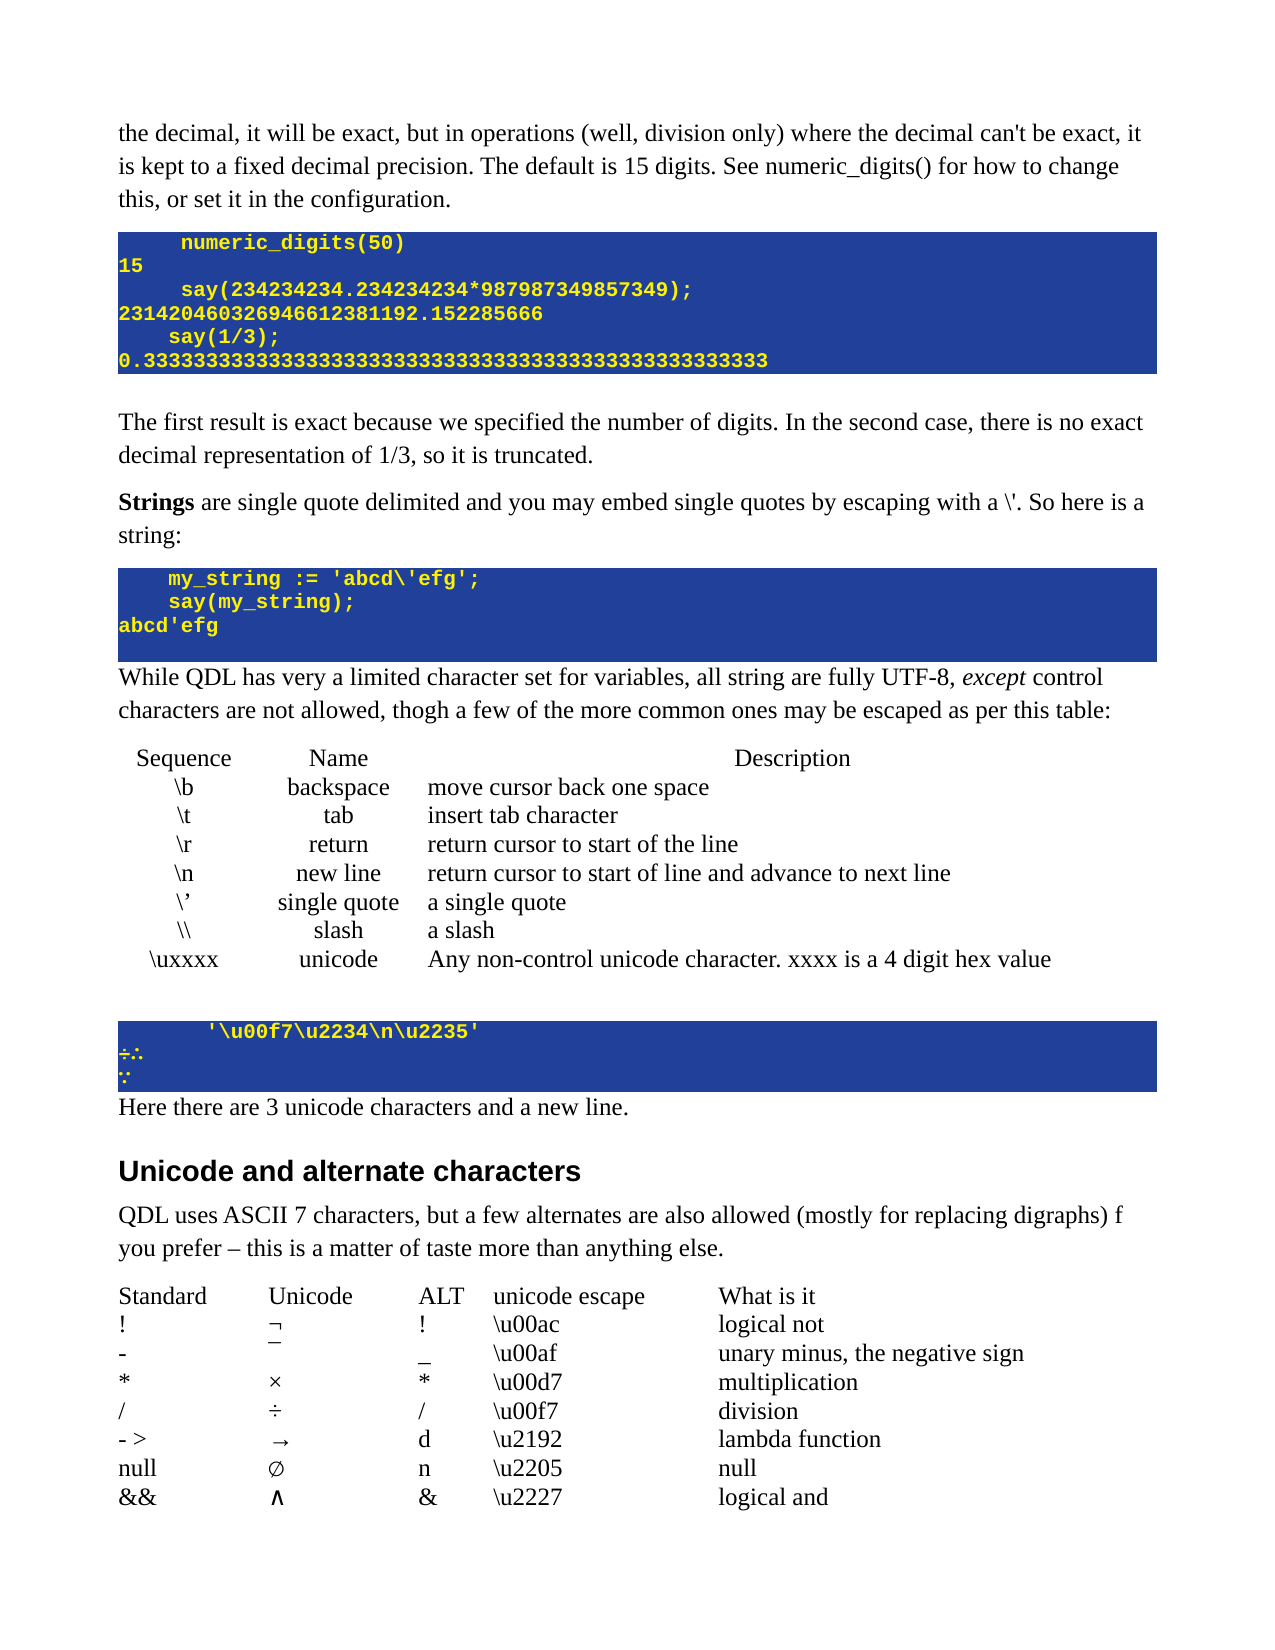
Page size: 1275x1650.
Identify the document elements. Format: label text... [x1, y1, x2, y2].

table_cell \r [118, 829, 249, 858]
text While QDL has very a limited character set for variables, all string are fully UTF-8, except control characters are not allowed, thogh a few of the more common ones may be escaped as per this table: [118, 662, 1157, 724]
text the decimal, it will be exact, but in operations (well, division only) where the decimal can't be exact, it is kept to a fixed decimal precision. The default is 15 digits. See numeric_digits() for how to change this, or set it in the configuration. [118, 118, 1157, 213]
table_cell unicode [249, 944, 427, 973]
table_cell \b [118, 772, 249, 801]
text ! ¬ ! \u00ac logical not [118, 1309, 1157, 1338]
text && ∧ & \u2227 logical and [118, 1482, 1157, 1511]
table_cell \t [118, 801, 249, 829]
text 231420460326946612381192.152285666 [118, 303, 1157, 326]
text Strings are single quote delimited and you may embed single quotes by escaping with a \'. So here is a string: [118, 487, 1157, 549]
text say(my_string); [118, 592, 1157, 615]
table_cell return [249, 829, 427, 858]
text say(1/3); [118, 326, 1157, 350]
text Standard Unicode ALT unicode escape What is it [118, 1281, 1157, 1309]
text * × * \u00d7 multiplication [118, 1367, 1157, 1396]
text my_string := 'abcd\'efg'; [118, 568, 1157, 592]
table_cell backspace [249, 772, 427, 801]
table_header Description [428, 743, 1157, 772]
table_cell a single quote [428, 887, 1157, 916]
text abcd'efg [118, 615, 1157, 639]
table_cell \uxxxx [118, 944, 249, 973]
text 15 [118, 255, 1157, 279]
text null ∅ n \u2205 null [118, 1453, 1157, 1482]
text ÷∴ [118, 1044, 1157, 1068]
table_cell \’ [118, 887, 249, 916]
table_cell \\ [118, 916, 249, 944]
table_cell \n [118, 858, 249, 887]
table_cell return cursor to start of line and advance to next line [428, 858, 1157, 887]
table_cell single quote [249, 887, 427, 916]
table_header Sequence [118, 743, 249, 772]
table_cell Any non-control unicode character. xxxx is a 4 digit hex value [428, 944, 1157, 973]
text / ÷ / \u00f7 division [118, 1396, 1157, 1424]
text ∵ [118, 1068, 1157, 1092]
subtitle Unicode and alternate characters [118, 1154, 1157, 1188]
text '\u00f7\u2234\n\u2235' [118, 1021, 1157, 1044]
text - ¯ _ \u00af unary minus, the negative sign [118, 1338, 1157, 1367]
text QDL uses ASCII 7 characters, but a few alternates are also allowed (mostly for replacing digraphs) f you prefer – this is a matter of taste more than anything else. [118, 1200, 1157, 1262]
table_cell new line [249, 858, 427, 887]
text - > → d \u2192 lambda function [118, 1424, 1157, 1453]
table_cell tab [249, 801, 427, 829]
text numeric_digits(50) [118, 232, 1157, 255]
table_cell a slash [428, 916, 1157, 944]
table_cell insert tab character [428, 801, 1157, 829]
text say(234234234.234234234*987987349857349); [118, 279, 1157, 303]
table_cell return cursor to start of the line [428, 829, 1157, 858]
table_cell move cursor back one space [428, 772, 1157, 801]
text The first result is exact because we specified the number of digits. In the second case, there is no exact decimal representation of 1/3, so it is truncated. [118, 374, 1157, 468]
table_header Name [249, 743, 427, 772]
text 0.33333333333333333333333333333333333333333333333333 [118, 350, 1157, 374]
text Here there are 3 unicode characters and a new line. [118, 1092, 1157, 1120]
table_cell slash [249, 916, 427, 944]
